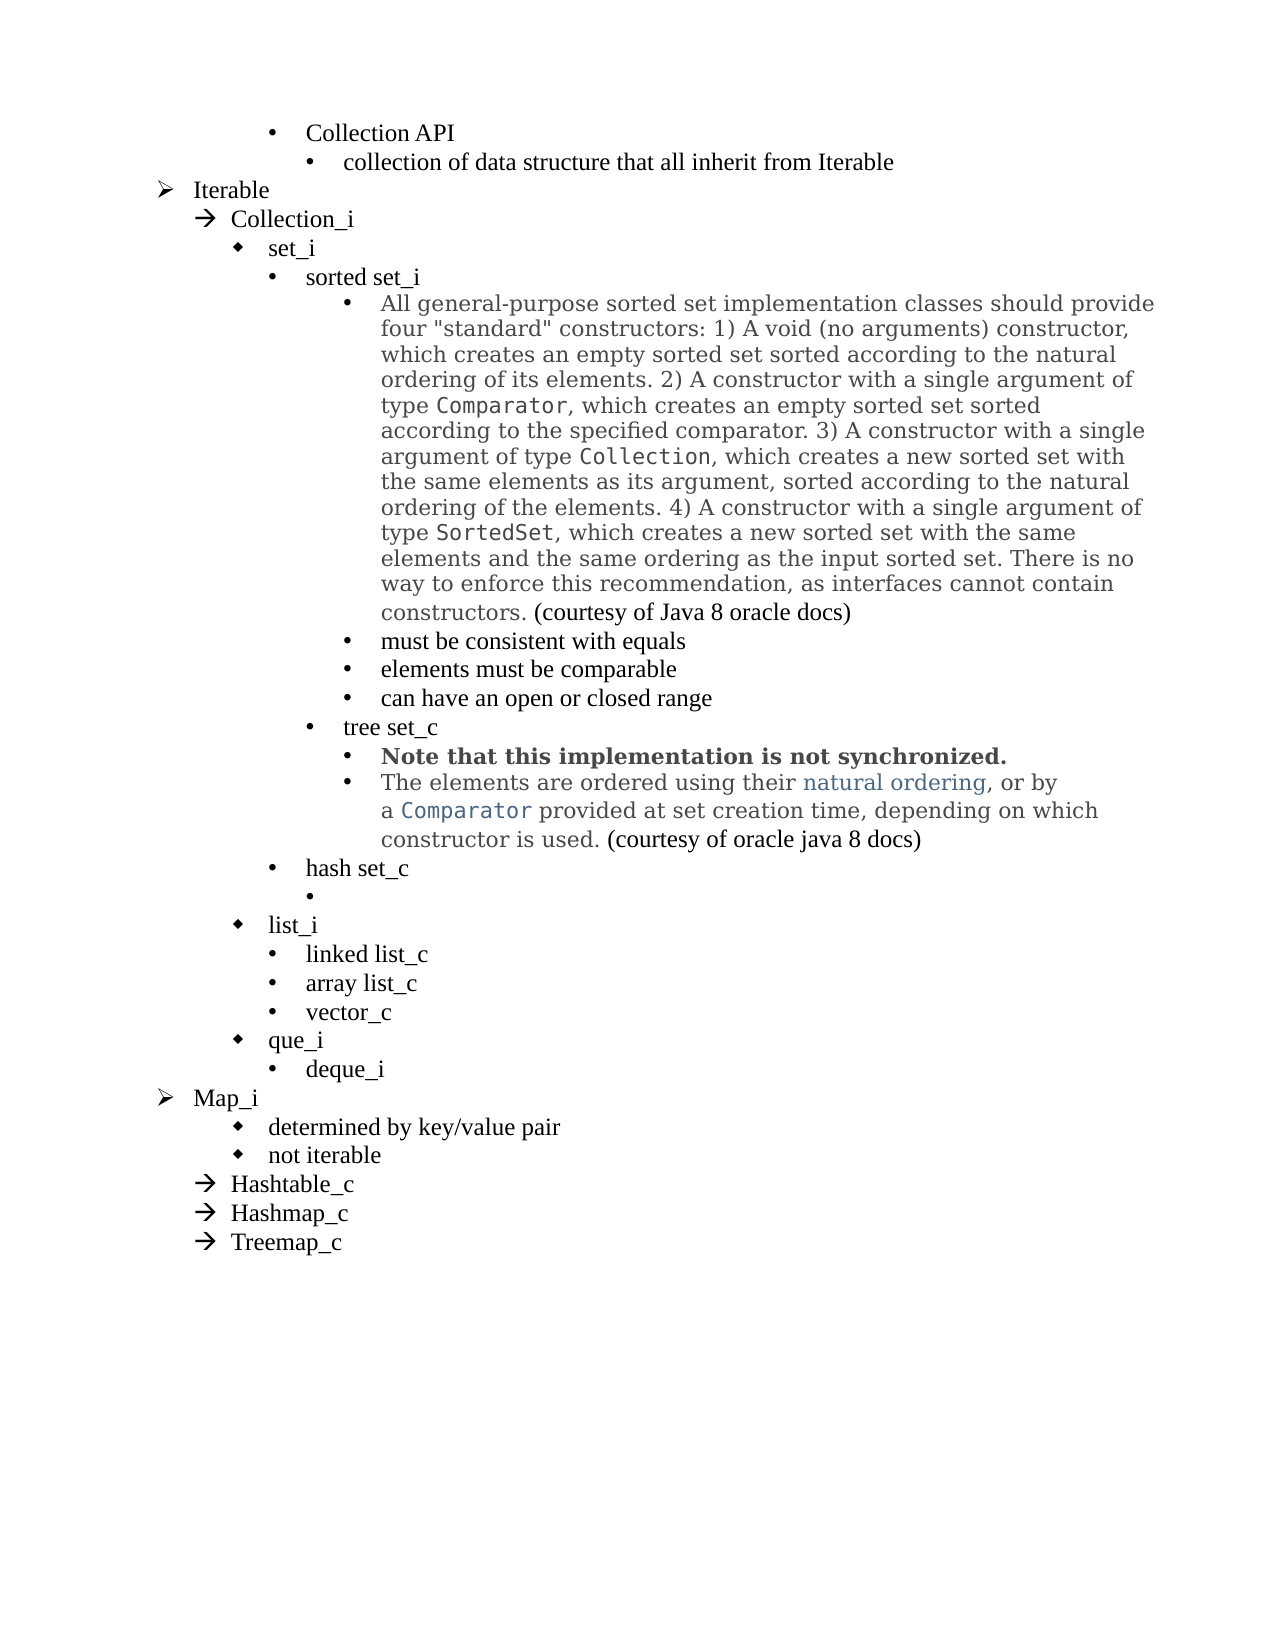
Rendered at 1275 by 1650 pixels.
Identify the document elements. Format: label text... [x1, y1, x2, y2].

list collection of data structure that all inherit from Iterable [306, 147, 1157, 176]
list Collection_i [193, 204, 1157, 233]
list elements must be comparable [343, 654, 1157, 683]
list Treemap_c [193, 1227, 1157, 1255]
list Hashtable_c [193, 1169, 1157, 1198]
list can have an open or closed range [343, 683, 1157, 712]
list All general-purpose sorted set implementation classes should provide four "standard" constructors: 1) A void (no arguments) constructor, which creates an empty sorted set sorted according to the natural ordering of its elements. 2) A constructor with a single argument of type Comparator, which creates an empty sorted set sorted according to the specified comparator. 3) A constructor with a single argument of type Collection, which creates a new sorted set with the same elements as its argument, sorted according to the natural ordering of the elements. 4) A constructor with a single argument of type SortedSet, which creates a new sorted set with the same elements and the same ordering as the input sorted set. There is no way to enforce this recommendation, as interfaces cannot contain constructors. (courtesy of Java 8 oracle docs) [343, 291, 1157, 626]
list Hashmap_c [193, 1198, 1157, 1227]
list que_i [231, 1025, 1157, 1054]
list must be consistent with equals [343, 626, 1157, 654]
list sorted set_i [268, 262, 1157, 291]
list determined by key/value pair [231, 1112, 1157, 1140]
list set_i [231, 233, 1157, 262]
list vector_c [268, 997, 1157, 1025]
list The elements are ordered using their natural ordering, or by a Comparator provided at set creation time, depending on which constructor is used. (courtesy of oracle java 8 docs) [343, 769, 1157, 853]
list array list_c [268, 968, 1157, 997]
list Collection API [268, 118, 1157, 147]
list list_i [231, 910, 1157, 939]
list Iterable [156, 176, 1157, 204]
list Note that this implementation is not synchronized. [343, 741, 1157, 769]
list Map_i [156, 1083, 1157, 1112]
list not iterable [231, 1140, 1157, 1169]
list tree set_c [306, 712, 1157, 741]
list hash set_c [268, 853, 1157, 882]
list linked list_c [268, 939, 1157, 968]
list deque_i [268, 1054, 1157, 1083]
